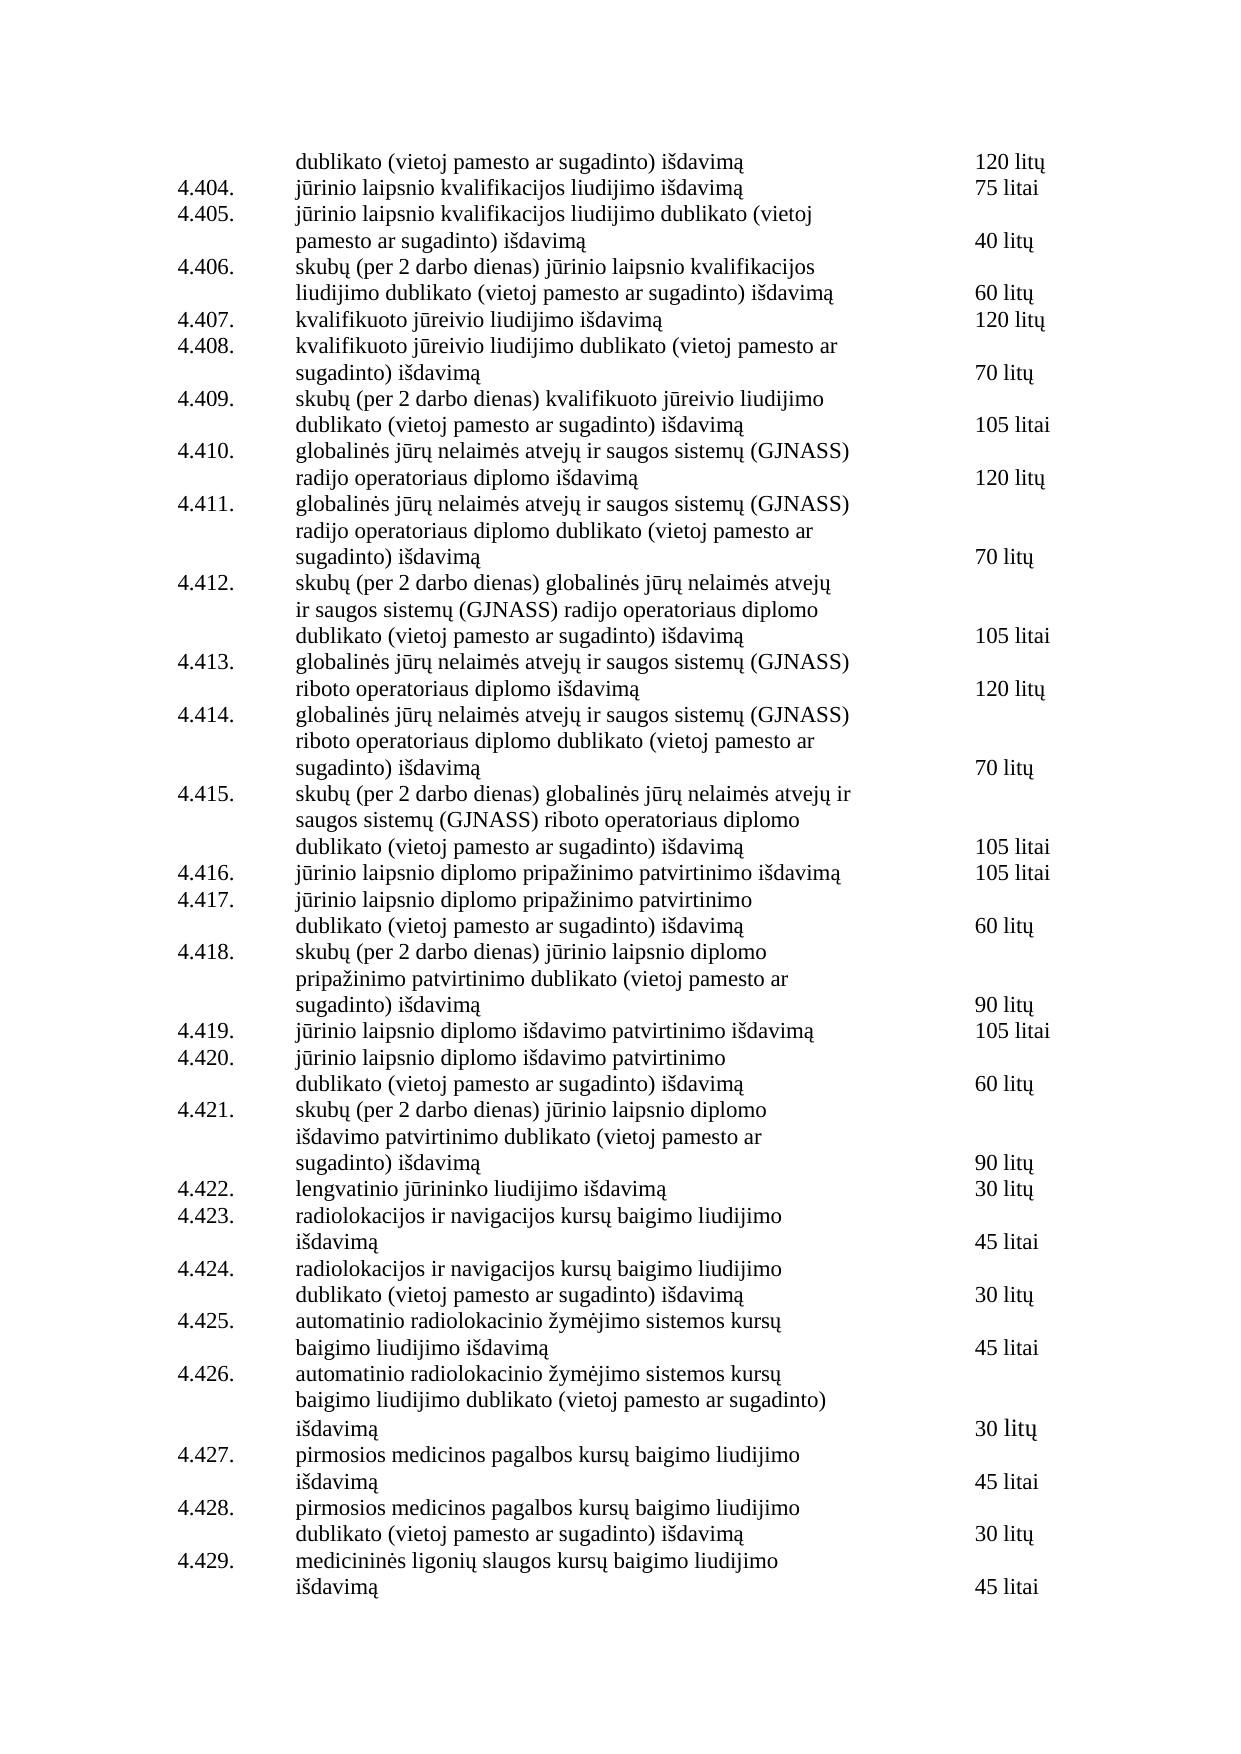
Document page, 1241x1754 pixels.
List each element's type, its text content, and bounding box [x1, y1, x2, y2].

text 4.417. jūrinio laipsnio diplomo pripažinimo patvirtinimo [177, 886, 1122, 912]
text sugadinto) išdavimą 90 litų [177, 1149, 1122, 1176]
text 4.408. kvalifikuoto jūreivio liudijimo dublikato (vietoj pamesto ar [177, 332, 1122, 358]
text 4.407. kvalifikuoto jūreivio liudijimo išdavimą 120 litų [177, 306, 1122, 332]
text 4.404. jūrinio laipsnio kvalifikacijos liudijimo išdavimą 75 litai [177, 174, 1122, 200]
text išdavimą 45 litai [177, 1573, 1122, 1599]
text riboto operatoriaus diplomo išdavimą 120 litų [177, 675, 1122, 701]
text 4.409. skubų (per 2 darbo dienas) kvalifikuoto jūreivio liudijimo [177, 385, 1122, 411]
text liudijimo dublikato (vietoj pamesto ar sugadinto) išdavimą 60 litų [177, 279, 1122, 306]
text 4.418. skubų (per 2 darbo dienas) jūrinio laipsnio diplomo [177, 938, 1122, 965]
text išdavimą 30 litų [177, 1413, 1122, 1441]
text sugadinto) išdavimą 90 litų [177, 991, 1122, 1017]
text pamesto ar sugadinto) išdavimą 40 litų [177, 227, 1122, 253]
text 4.427. pirmosios medicinos pagalbos kursų baigimo liudijimo [177, 1441, 1122, 1468]
text išdavimo patvirtinimo dublikato (vietoj pamesto ar [177, 1123, 1122, 1149]
text radijo operatoriaus diplomo išdavimą 120 litų [177, 464, 1122, 490]
text 4.426. automatinio radiolokacinio žymėjimo sistemos kursų [177, 1360, 1122, 1386]
text 4.412. skubų (per 2 darbo dienas) globalinės jūrų nelaimės atvejų [177, 569, 1122, 596]
text 4.422. lengvatinio jūrininko liudijimo išdavimą 30 litų [177, 1176, 1122, 1202]
text 4.410. globalinės jūrų nelaimės atvejų ir saugos sistemų (GJNASS) [177, 438, 1122, 464]
text riboto operatoriaus diplomo dublikato (vietoj pamesto ar [177, 727, 1122, 754]
text išdavimą 45 litai [177, 1228, 1122, 1254]
text dublikato (vietoj pamesto ar sugadinto) išdavimą 105 litai [177, 411, 1122, 438]
text 4.414. globalinės jūrų nelaimės atvejų ir saugos sistemų (GJNASS) [177, 701, 1122, 727]
text 4.406. skubų (per 2 darbo dienas) jūrinio laipsnio kvalifikacijos [177, 253, 1122, 279]
text 4.416. jūrinio laipsnio diplomo pripažinimo patvirtinimo išdavimą 105 litai [177, 859, 1122, 886]
text sugadinto) išdavimą 70 litų [177, 543, 1122, 569]
text 4.405. jūrinio laipsnio kvalifikacijos liudijimo dublikato (vietoj [177, 200, 1122, 227]
text ir saugos sistemų (GJNASS) radijo operatoriaus diplomo [177, 596, 1122, 622]
text 4.421. skubų (per 2 darbo dienas) jūrinio laipsnio diplomo [177, 1096, 1122, 1123]
text 4.425. automatinio radiolokacinio žymėjimo sistemos kursų [177, 1307, 1122, 1334]
text radijo operatoriaus diplomo dublikato (vietoj pamesto ar [177, 517, 1122, 543]
text 4.411. globalinės jūrų nelaimės atvejų ir saugos sistemų (GJNASS) [177, 490, 1122, 517]
text 4.428. pirmosios medicinos pagalbos kursų baigimo liudijimo [177, 1494, 1122, 1521]
text 4.413. globalinės jūrų nelaimės atvejų ir saugos sistemų (GJNASS) [177, 648, 1122, 675]
text dublikato (vietoj pamesto ar sugadinto) išdavimą 30 litų [177, 1281, 1122, 1307]
text dublikato (vietoj pamesto ar sugadinto) išdavimą 120 litų [177, 148, 1122, 174]
text 4.415. skubų (per 2 darbo dienas) globalinės jūrų nelaimės atvejų ir [177, 780, 1122, 807]
text išdavimą 45 litai [177, 1468, 1122, 1494]
text baigimo liudijimo išdavimą 45 litai [177, 1334, 1122, 1360]
text sugadinto) išdavimą 70 litų [177, 358, 1122, 385]
text dublikato (vietoj pamesto ar sugadinto) išdavimą 60 litų [177, 912, 1122, 938]
text saugos sistemų (GJNASS) riboto operatoriaus diplomo [177, 807, 1122, 833]
text dublikato (vietoj pamesto ar sugadinto) išdavimą 105 litai [177, 833, 1122, 859]
text 4.420. jūrinio laipsnio diplomo išdavimo patvirtinimo [177, 1044, 1122, 1070]
text dublikato (vietoj pamesto ar sugadinto) išdavimą 105 litai [177, 622, 1122, 648]
text 4.419. jūrinio laipsnio diplomo išdavimo patvirtinimo išdavimą 105 litai [177, 1017, 1122, 1044]
text pripažinimo patvirtinimo dublikato (vietoj pamesto ar [177, 965, 1122, 991]
text 4.429. medicininės ligonių slaugos kursų baigimo liudijimo [177, 1547, 1122, 1573]
text dublikato (vietoj pamesto ar sugadinto) išdavimą 60 litų [177, 1070, 1122, 1096]
text sugadinto) išdavimą 70 litų [177, 754, 1122, 780]
text 4.423. radiolokacijos ir navigacijos kursų baigimo liudijimo [177, 1202, 1122, 1228]
text 4.424. radiolokacijos ir navigacijos kursų baigimo liudijimo [177, 1254, 1122, 1281]
text dublikato (vietoj pamesto ar sugadinto) išdavimą 30 litų [177, 1521, 1122, 1547]
text baigimo liudijimo dublikato (vietoj pamesto ar sugadinto) [177, 1386, 1122, 1413]
